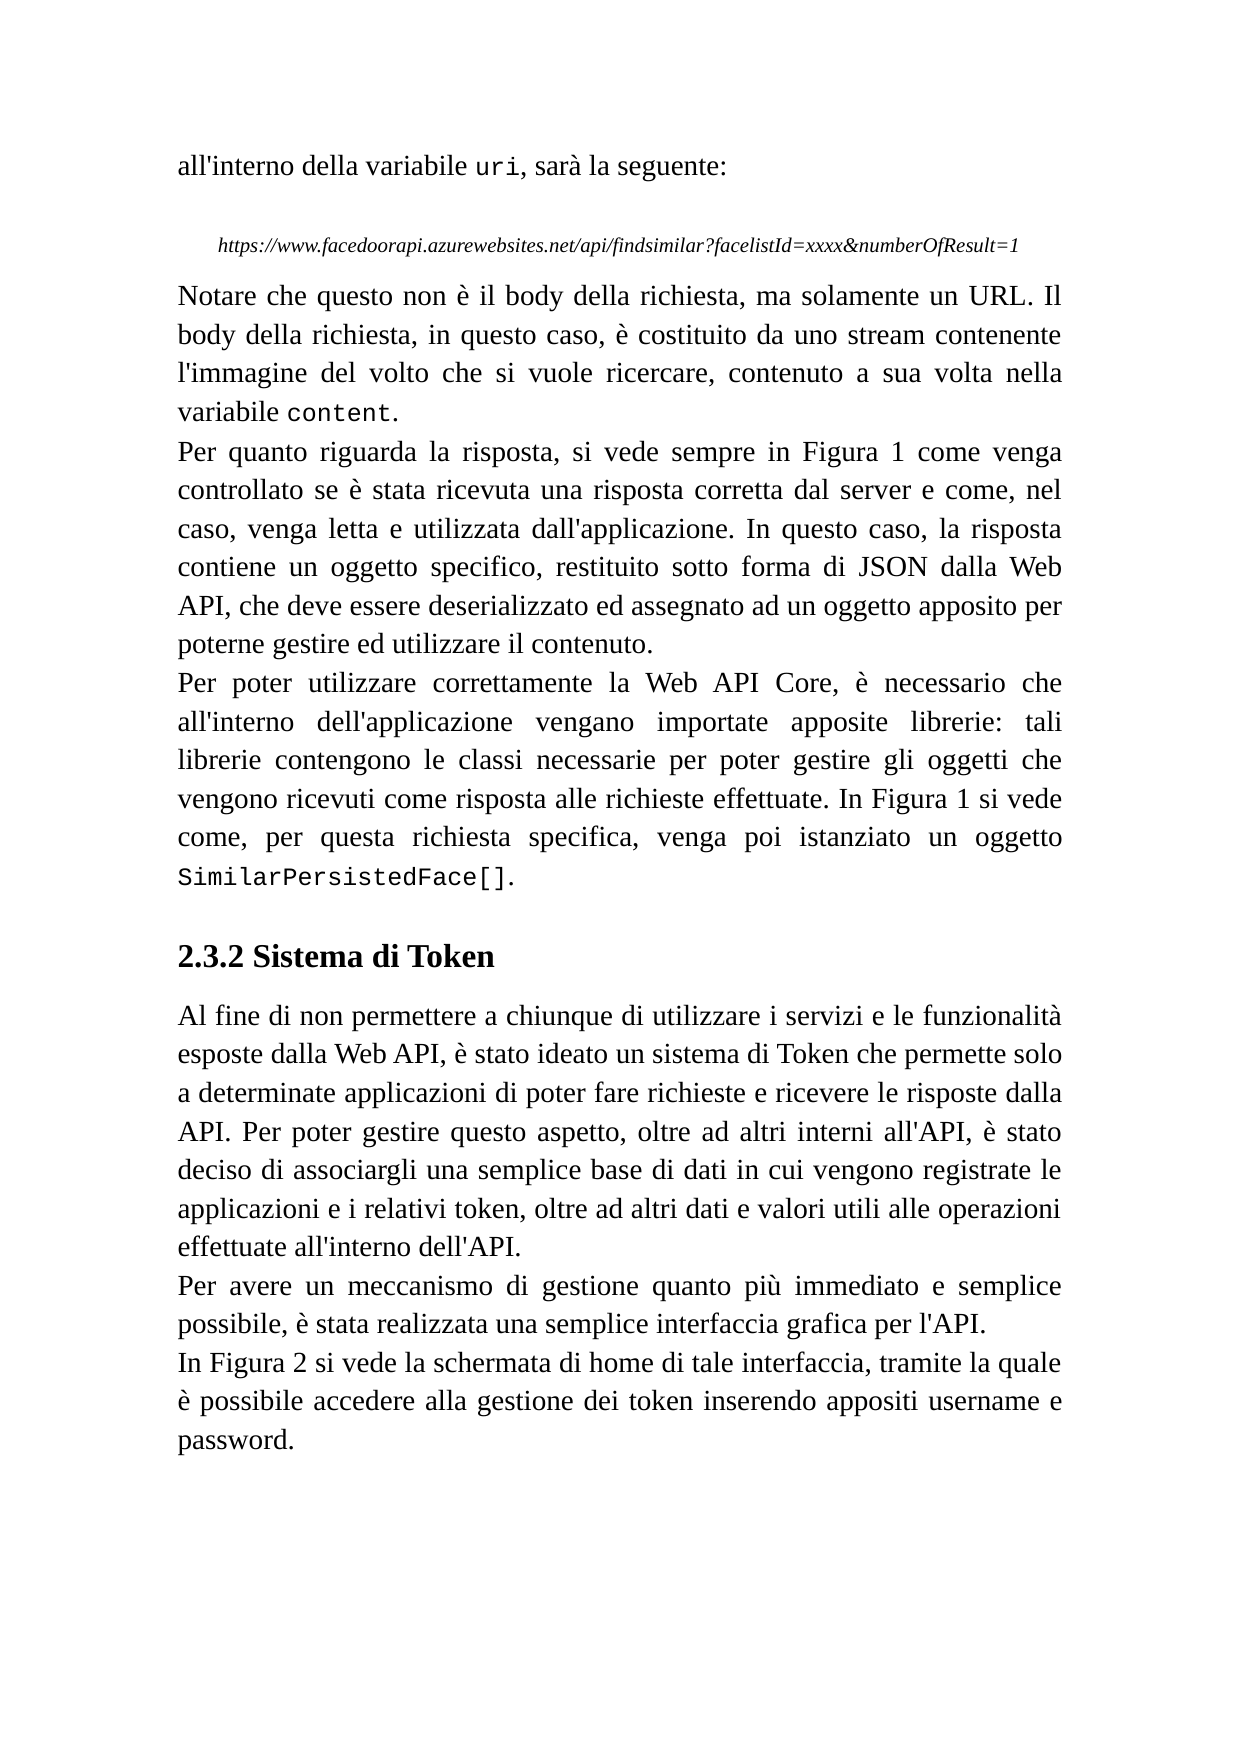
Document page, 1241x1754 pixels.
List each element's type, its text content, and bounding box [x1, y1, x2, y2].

text https://www.facedoorapi.azurewebsites.net/api/findsimilar?facelistId=xxxx&numberOfResult=1 [177, 233, 1063, 257]
text Per quanto riguarda la risposta, si vede sempre in Figura 1 come venga controllato se è stata ricevuta una risposta corretta dal server e come, nel caso, venga letta e utilizzata dall'applicazione. In questo caso, la risposta contiene un oggetto specifico, restituito sotto forma di JSON dalla Web API, che deve essere deserializzato ed assegnato ad un oggetto apposito per poterne gestire ed utilizzare il contenuto. [177, 434, 1063, 660]
text Per avere un meccanismo di gestione quanto più immediato e semplice possibile, è stata realizzata una semplice interfaccia grafica per l'API. [177, 1268, 1063, 1340]
text In Figura 2 si vede la schermata di home di tale interfaccia, tramite la quale è possibile accedere alla gestione dei token inserendo appositi username e password. [177, 1345, 1063, 1456]
text all'interno della variabile uri, sarà la seguente: [177, 148, 1063, 182]
text 2.3.2 Sistema di Token [177, 936, 1063, 975]
text Per poter utilizzare correttamente la Web API Core, è necessario che all'interno dell'applicazione vengano importate apposite librerie: tali librerie contengono le classi necessarie per poter gestire gli oggetti che vengono ricevuti come risposta alle richieste effettuate. In Figura 1 si vede come, per questa richiesta specifica, venga poi istanziato un oggetto SimilarPersistedFace[]. [177, 665, 1063, 893]
text Notare che questo non è il body della richiesta, ma solamente un URL. Il body della richiesta, in questo caso, è costituito da uno stream contenente l'immagine del volto che si vuole ricercare, contenuto a sua volta nella variabile content. [177, 278, 1063, 429]
text Al fine di non permettere a chiunque di utilizzare i servizi e le funzionalità esposte dalla Web API, è stato ideato un sistema di Token che permette solo a determinate applicazioni di poter fare richieste e ricevere le risposte dalla API. Per poter gestire questo aspetto, oltre ad altri interni all'API, è stato deciso di associargli una semplice base di dati in cui vengono registrate le applicazioni e i relativi token, oltre ad altri dati e valori utili alle operazioni effettuate all'interno dell'API. [177, 998, 1063, 1263]
